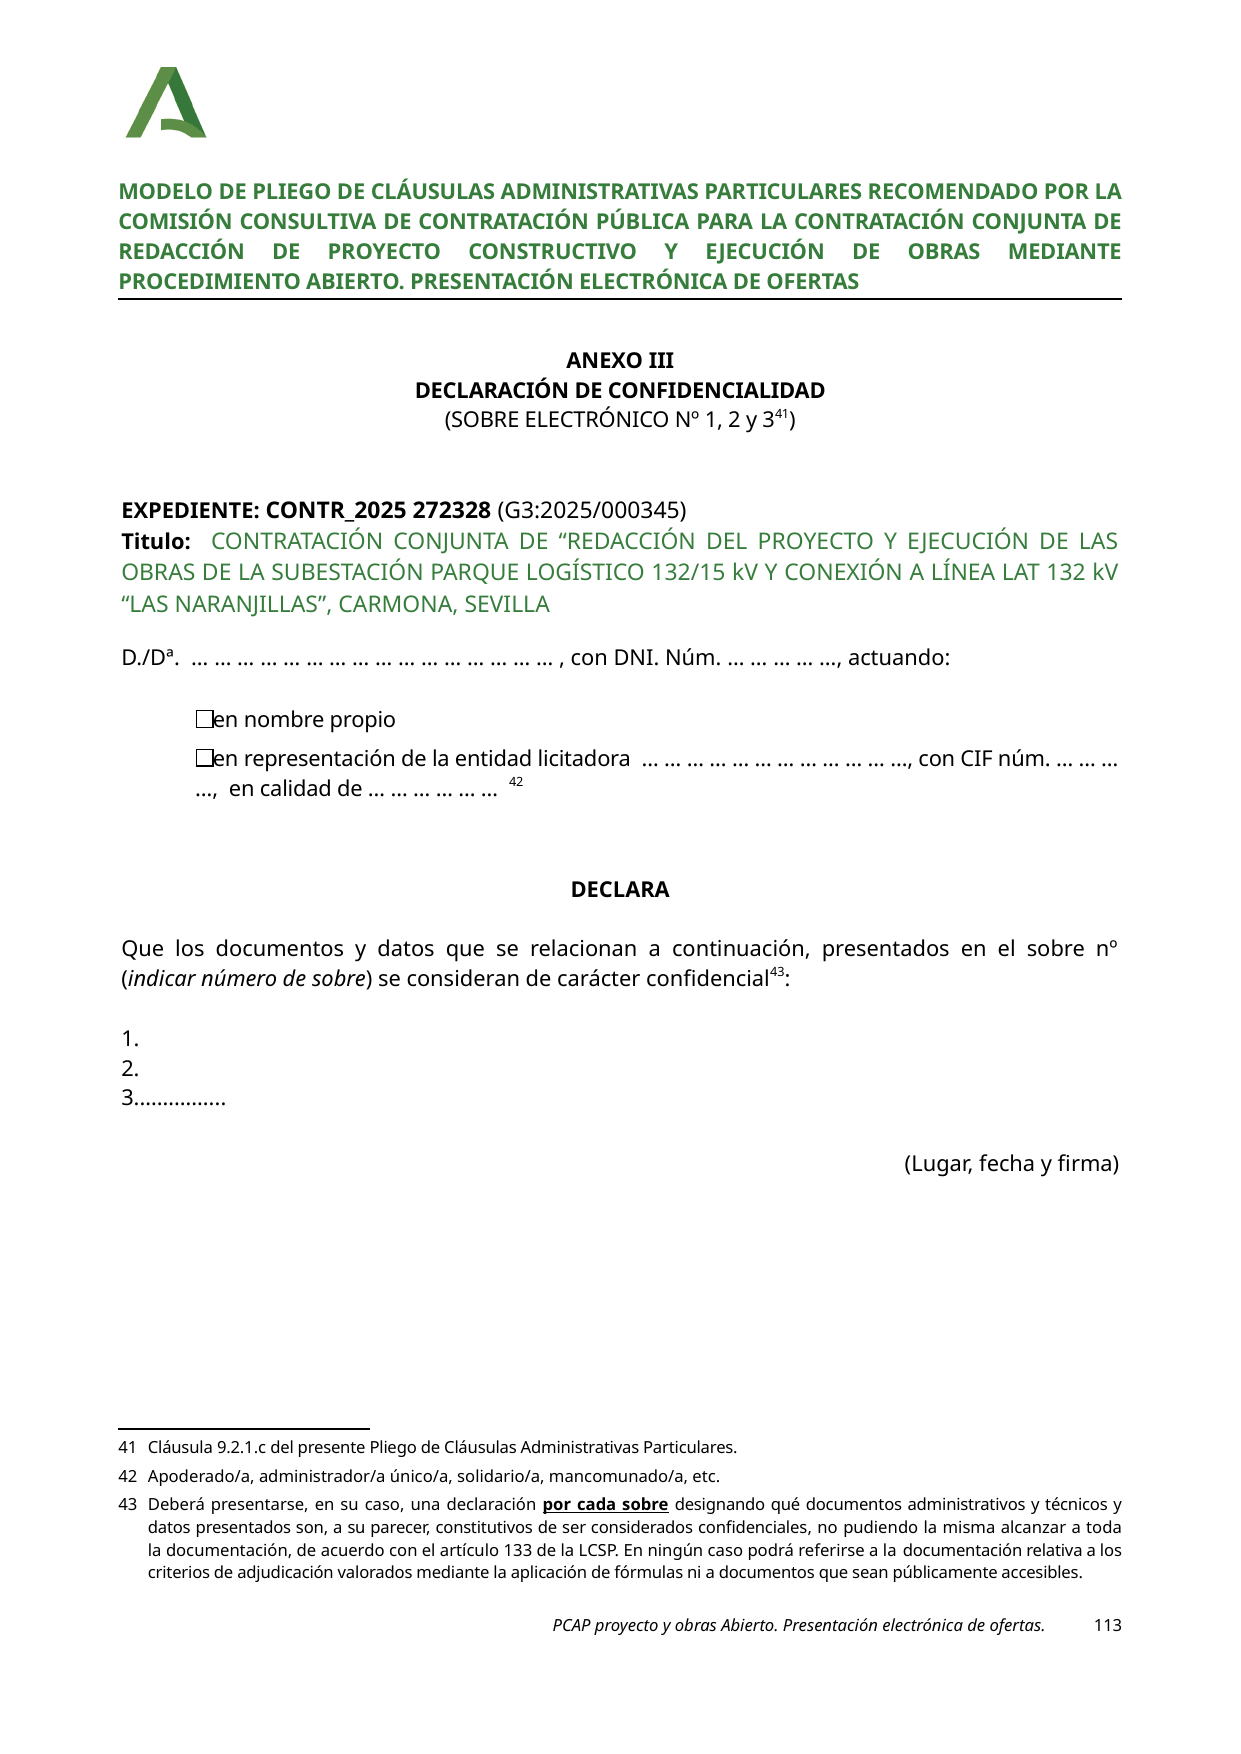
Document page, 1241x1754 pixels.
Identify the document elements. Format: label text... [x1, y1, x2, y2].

text D./Dª. … … … … … … … … … … … … … … … … , con DNI. Núm. … … … … …, actuando: [118, 642, 1122, 671]
text Apoderado/a, administrador/a único/a, solidario/a, mancomunado/a, etc. [118, 1464, 1122, 1487]
text DECLARA [118, 874, 1122, 904]
text ANEXO III [118, 342, 1122, 375]
text Que los documentos y datos que se relacionan a continuación, presentados en el sobre nº (indicar número de sobre) se consideran de carácter confidencial: [118, 933, 1122, 993]
text 2. [118, 1053, 1122, 1082]
text Cláusula 9.2.1.c del presente Pliego de Cláusulas Administrativas Particulares. [118, 1436, 1122, 1458]
text DECLARACIÓN DE CONFIDENCIALIDAD [118, 375, 1122, 404]
text en representación de la entidad licitadora … … … … … … … … … … … …, con CIF núm. … … … …, en calidad de … … … … … … [192, 740, 1122, 805]
text MODELO DE PLIEGO DE CLÁUSULAS ADMINISTRATIVAS PARTICULARES RECOMENDADO POR LA COMISIÓN CONSULTIVA DE CONTRATACIÓN PÚBLICA PARA LA CONTRATACIÓN CONJUNTA DE REDACCIÓN DE PROYECTO CONSTRUCTIVO Y EJECUCIÓN DE OBRAS MEDIANTE PROCEDIMIENTO ABIERTO. PRESENTACIÓN ELECTRÓNICA DE OFERTAS [118, 176, 1122, 298]
text Titulo: CONTRATACIÓN CONJUNTA DE “REDACCIÓN DEL PROYECTO Y EJECUCIÓN DE LAS OBRAS DE LA SUBESTACIÓN PARQUE LOGÍSTICO 132/15 kV Y CONEXIÓN A LÍNEA LAT 132 kV “LAS NARANJILLAS”, CARMONA, SEVILLA [118, 525, 1122, 619]
picture [121, 62, 210, 142]
text Deberá presentarse, en su caso, una declaración por cada sobre designando qué documentos administrativos y técnicos y datos presentados son, a su parecer, constitutivos de ser considerados confidenciales, no pudiendo la misma alcanzar a toda la documentación, de acuerdo con el artículo 133 de la LCSP. En ningún caso podrá referirse a la documentación relativa a los criterios de adjudicación valorados mediante la aplicación de fórmulas ni a documentos que sean públicamente accesibles. [118, 1493, 1122, 1584]
text (SOBRE ELECTRÓNICO Nº 1, 2 y 3) [118, 404, 1122, 434]
text EXPEDIENTE: CONTR_2025 272328 (G3:2025/000345) [118, 494, 1122, 525]
text (Lugar, fecha y firma) [118, 1145, 1122, 1178]
text 3.…………... [118, 1082, 1122, 1112]
text 1. [118, 1023, 1122, 1053]
text en nombre propio [189, 704, 1122, 734]
